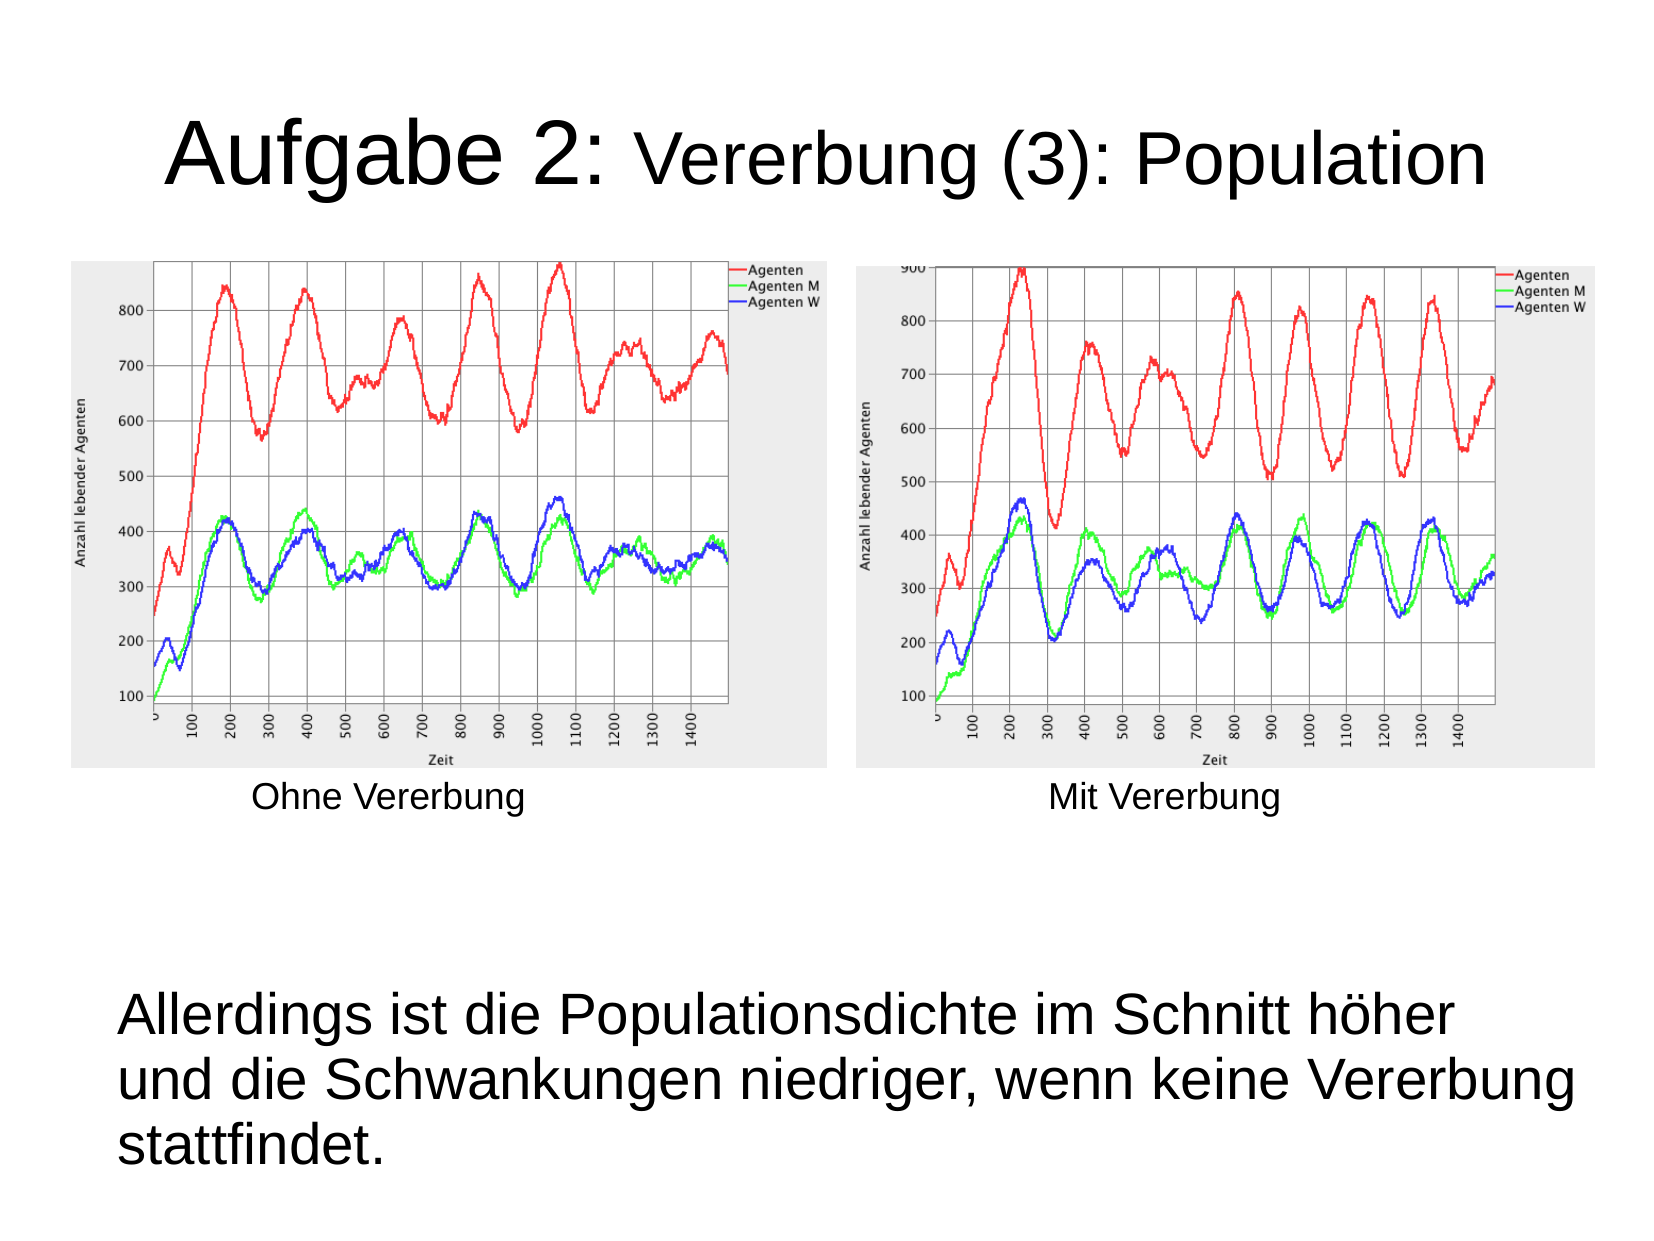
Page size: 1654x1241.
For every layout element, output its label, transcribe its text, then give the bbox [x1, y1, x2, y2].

picture [70, 260, 827, 768]
text_box Mit Vererbung [1033, 767, 1388, 857]
text_box Ohne Vererbung [236, 767, 591, 857]
text_box Allerdings ist die Populationsdichte im Schnitt höher und die Schwankungen niedriger, wenn keine Vererbung stattfindet. [81, 974, 1595, 1191]
picture [856, 265, 1595, 768]
title Aufgabe 2: Vererbung (3): Population [82, 49, 1571, 257]
